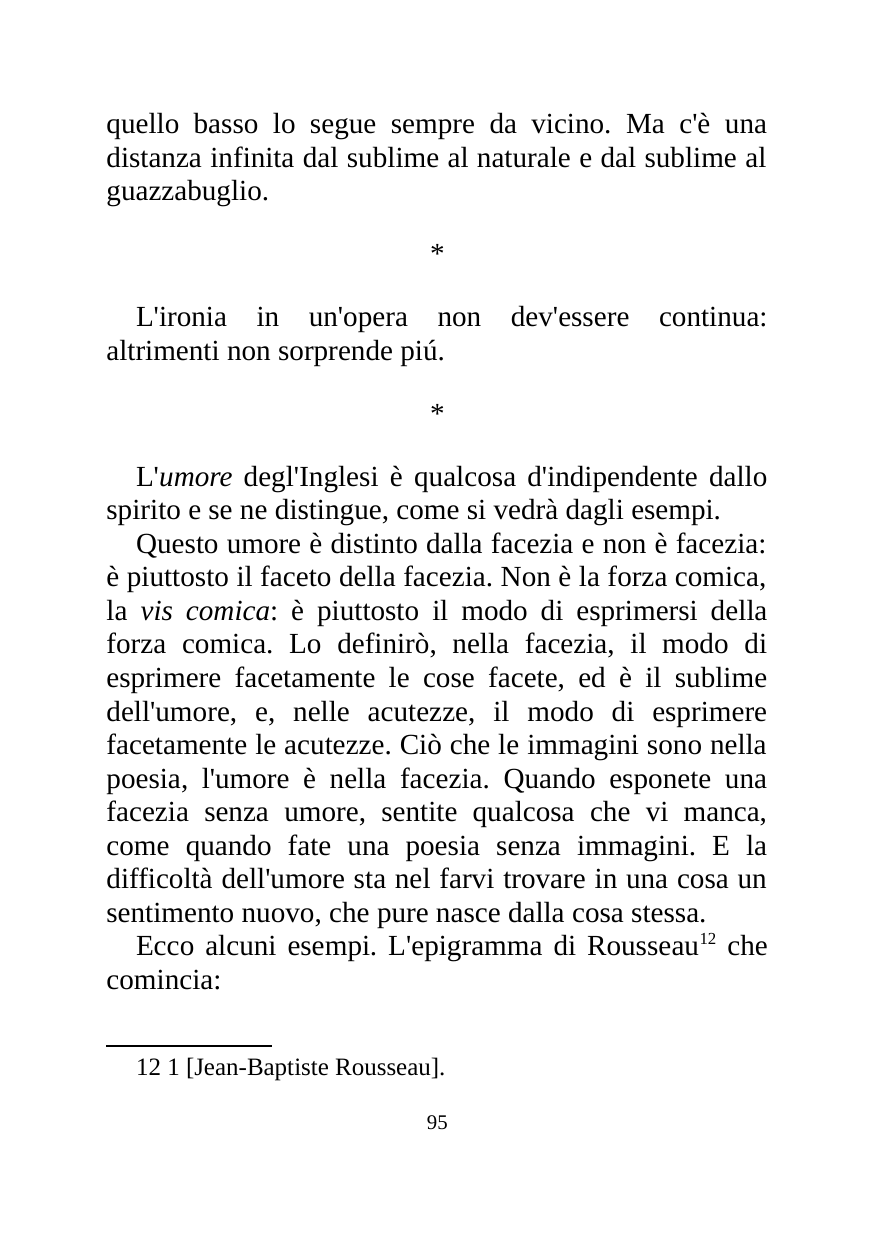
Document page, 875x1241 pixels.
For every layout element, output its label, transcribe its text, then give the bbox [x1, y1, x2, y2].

text * [106, 236, 768, 270]
text L'umore degl'Inglesi è qualcosa d'indipendente dallo spirito e se ne distingue, come si vedrà dagli esempi. [106, 459, 768, 526]
text Ecco alcuni esempi. L'epigramma di Rousseau che comincia: [106, 928, 768, 996]
text 1 [Jean-Baptiste Rousseau]. [106, 1052, 768, 1080]
text Questo umore è distinto dalla facezia e non è facezia: è piuttosto il faceto della facezia. Non è la forza comica, la vis comica: è piuttosto il modo di esprimersi della forza comica. Lo definirò, nella facezia, il modo di esprimere facetamente le cose facete, ed è il sublime dell'umore, e, nelle acutezze, il modo di esprimere facetamente le acutezze. Ciò che le immagini sono nella poesia, l'umore è nella facezia. Quando esponete una facezia senza umore, sentite qualcosa che vi manca, come quando fate una poesia senza immagini. E la difficoltà dell'umore sta nel farvi trovare in una cosa un sentimento nuovo, che pure nasce dalla cosa stessa. [106, 526, 768, 928]
text L'ironia in un'opera non dev'essere continua: altrimenti non sorprende piú. [106, 299, 768, 366]
text quello basso lo segue sempre da vicino. Ma c'è una distanza infinita dal sublime al naturale e dal sublime al guazzabuglio. [106, 106, 768, 207]
text * [106, 396, 768, 429]
